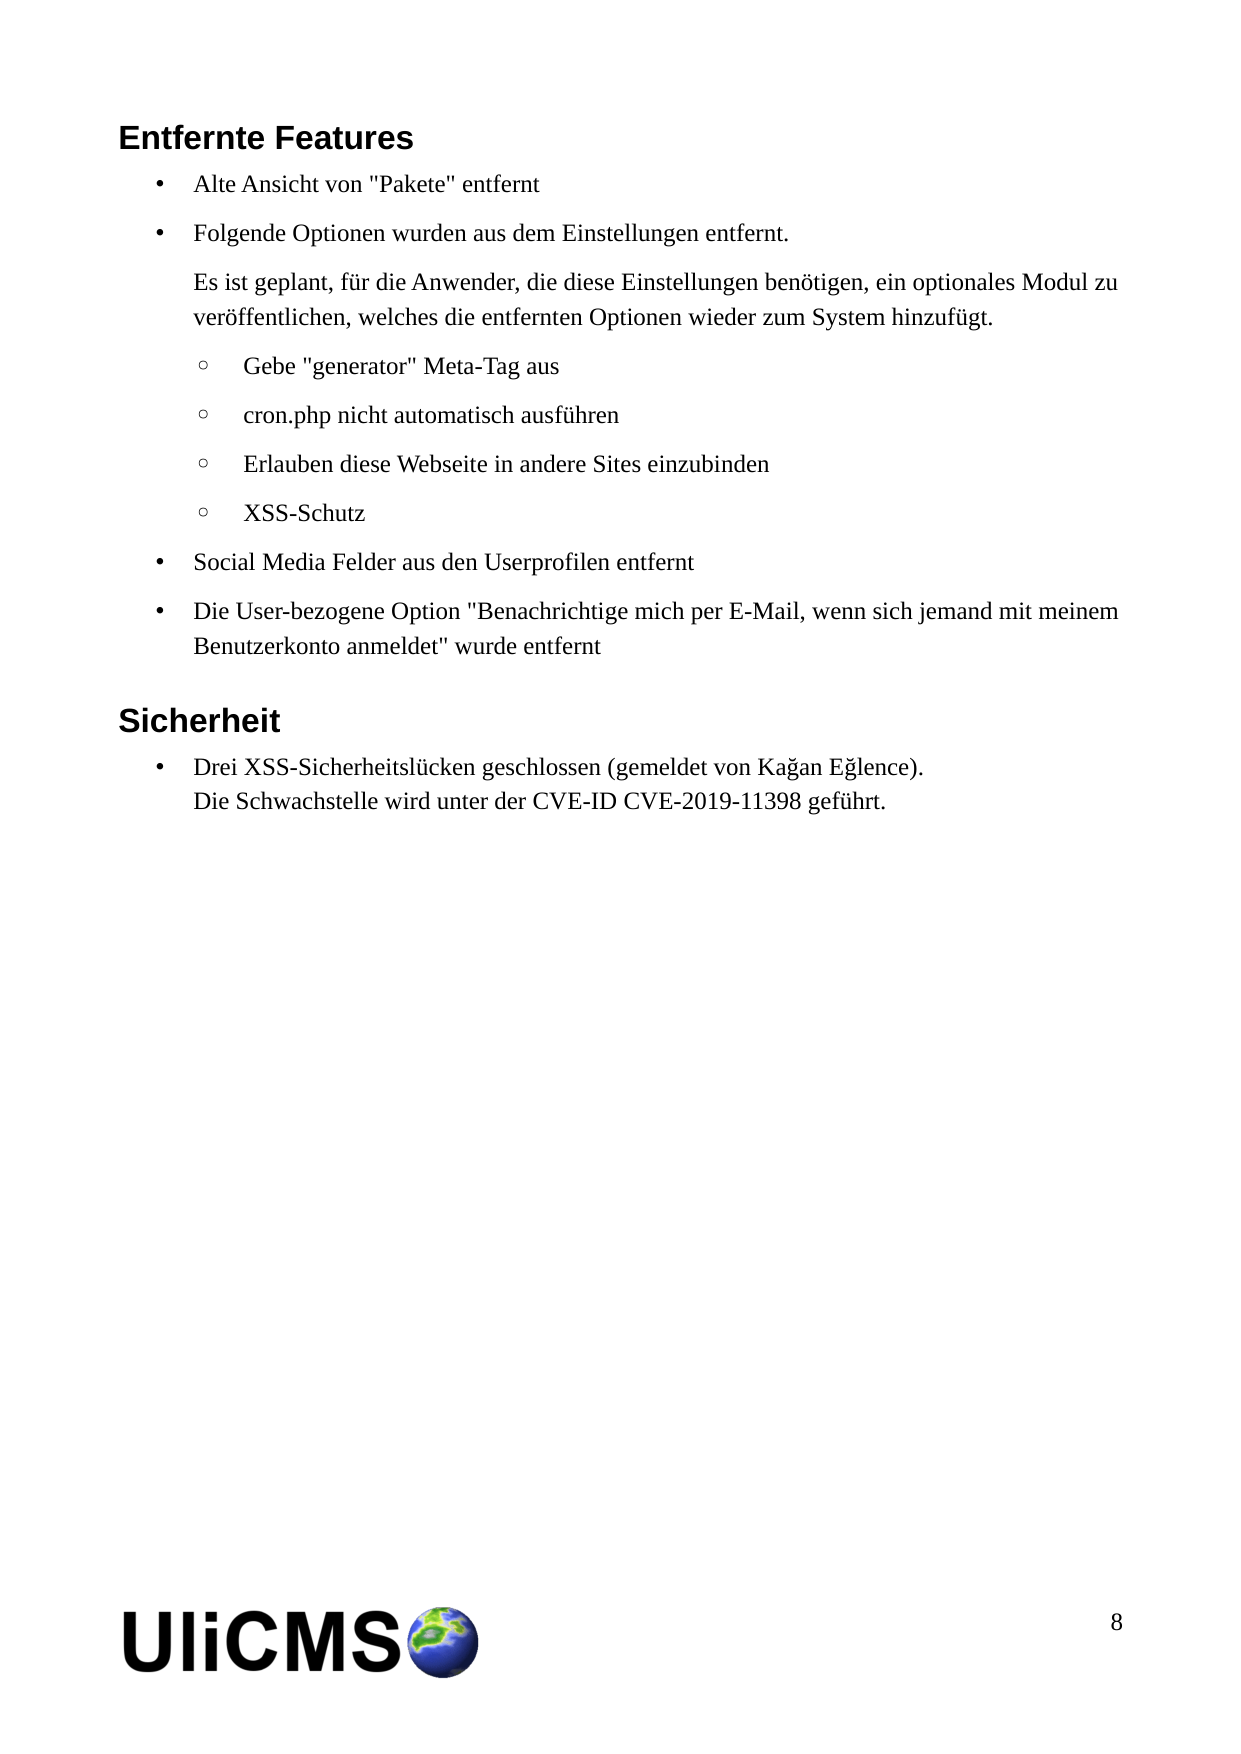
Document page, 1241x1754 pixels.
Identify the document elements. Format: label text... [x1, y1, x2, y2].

list Alte Ansicht von "Pakete" entfernt [156, 169, 1123, 198]
list Es ist geplant, für die Anwender, die diese Einstellungen benötigen, ein optionales Modul zu veröffentlichen, welches die entfernten Optionen wieder zum System hinzufügt. [156, 267, 1123, 331]
list Drei XSS-Sicherheitslücken geschlossen (gemeldet von Kağan Eğlence). Die Schwachstelle wird unter der CVE-ID CVE-2019-11398 geführt. [156, 752, 1123, 849]
picture [118, 1607, 479, 1681]
list XSS-Schutz [193, 498, 1123, 527]
list Social Media Felder aus den Userprofilen entfernt [156, 547, 1123, 576]
subtitle Sicherheit [118, 701, 1123, 739]
list Gebe "generator" Meta-Tag aus [193, 351, 1123, 380]
list cron.php nicht automatisch ausführen [193, 400, 1123, 429]
list Erlauben diese Webseite in andere Sites einzubinden [193, 449, 1123, 478]
list Die User-bezogene Option "Benachrichtige mich per E-Mail, wenn sich jemand mit meinem Benutzerkonto anmeldet" wurde entfernt [156, 596, 1123, 659]
list Folgende Optionen wurden aus dem Einstellungen entfernt. [156, 218, 1123, 247]
subtitle Entfernte Features [118, 118, 1123, 157]
